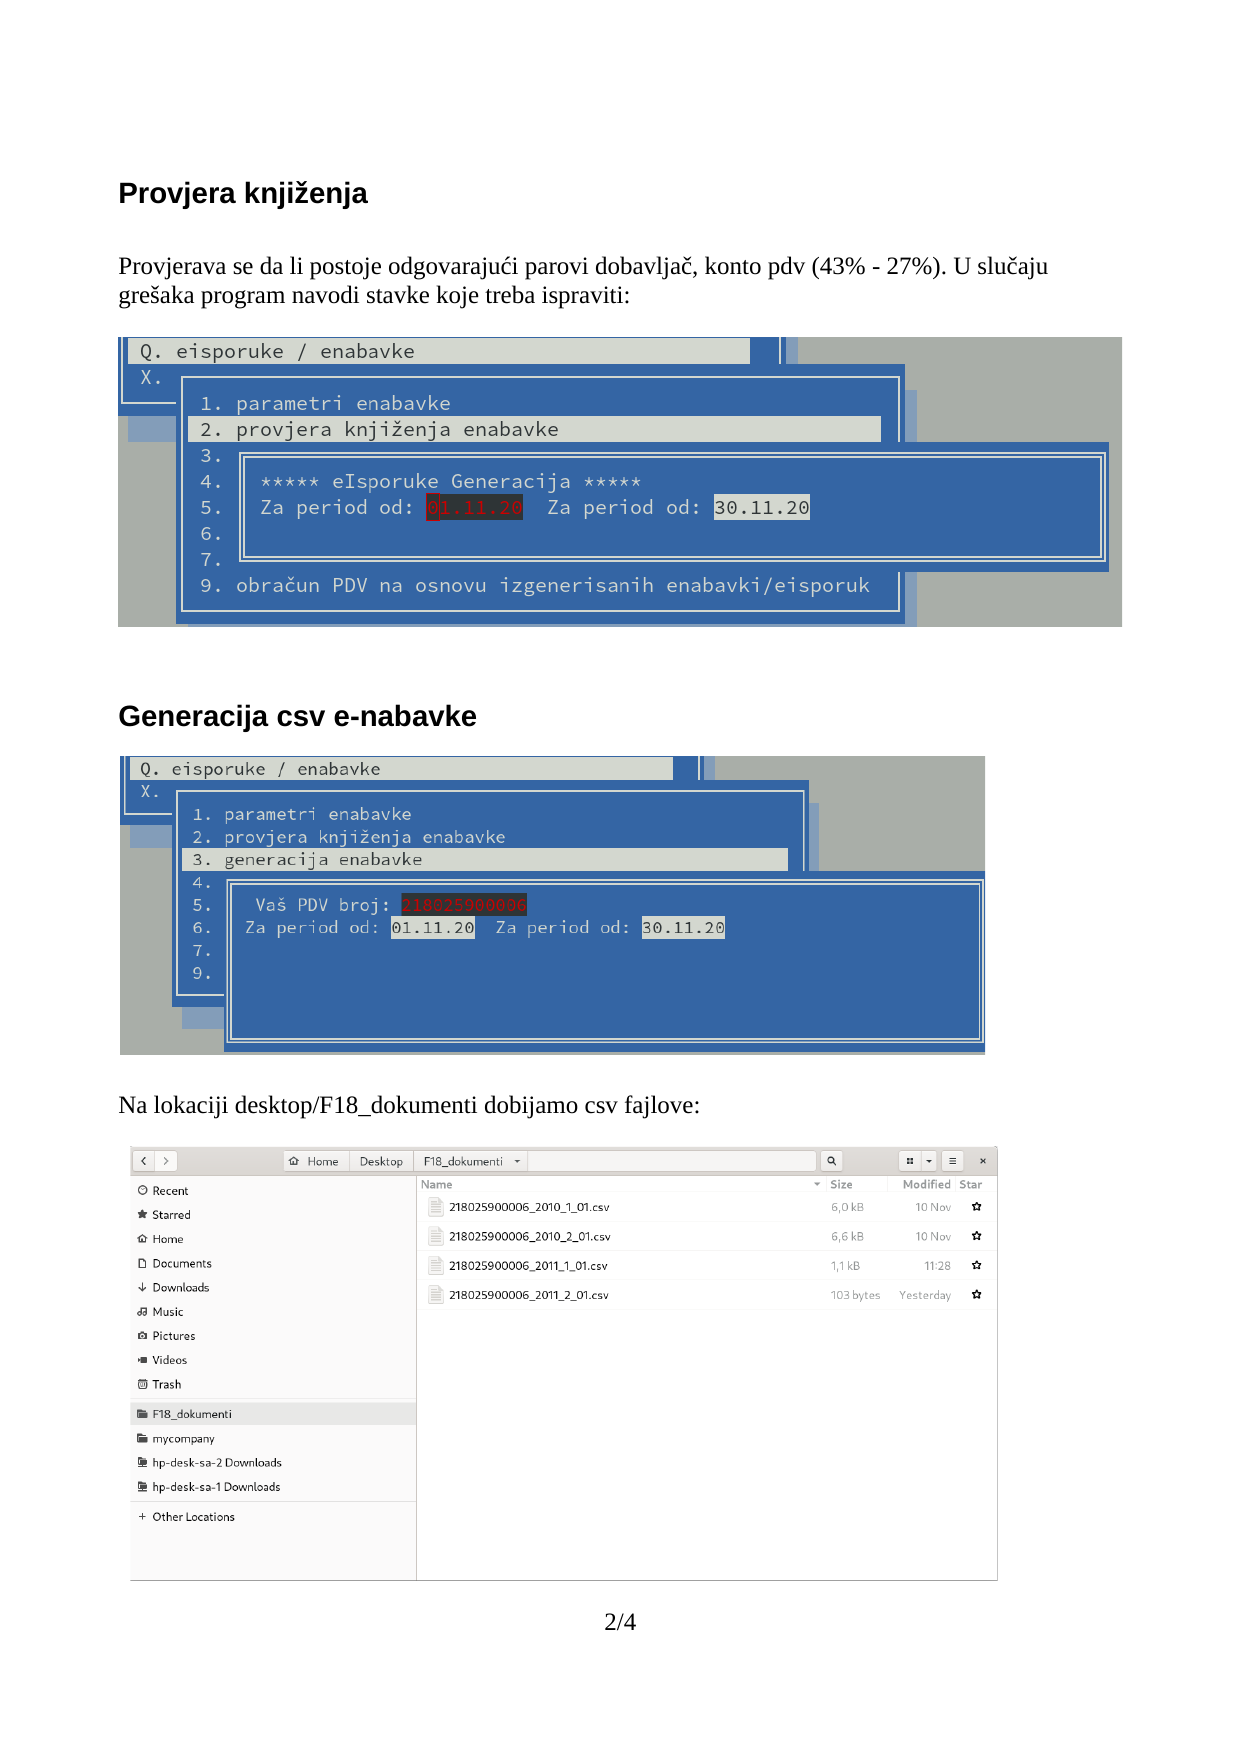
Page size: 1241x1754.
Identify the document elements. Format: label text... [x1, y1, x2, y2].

text Na lokaciji desktop/F18_dokumenti dobijamo csv fajlove: [118, 1090, 1122, 1119]
text Provjerava se da li postoje odgovarajući parovi dobavljač, konto pdv (43% - 27%). U slučaju grešaka program navodi stavke koje treba ispraviti: [118, 251, 1122, 309]
picture [120, 756, 986, 1055]
subtitle Generacija csv e-nabavke [118, 699, 1122, 733]
subtitle Provjera knjiženja [118, 176, 1122, 210]
picture [130, 1146, 998, 1581]
picture [118, 337, 1123, 627]
